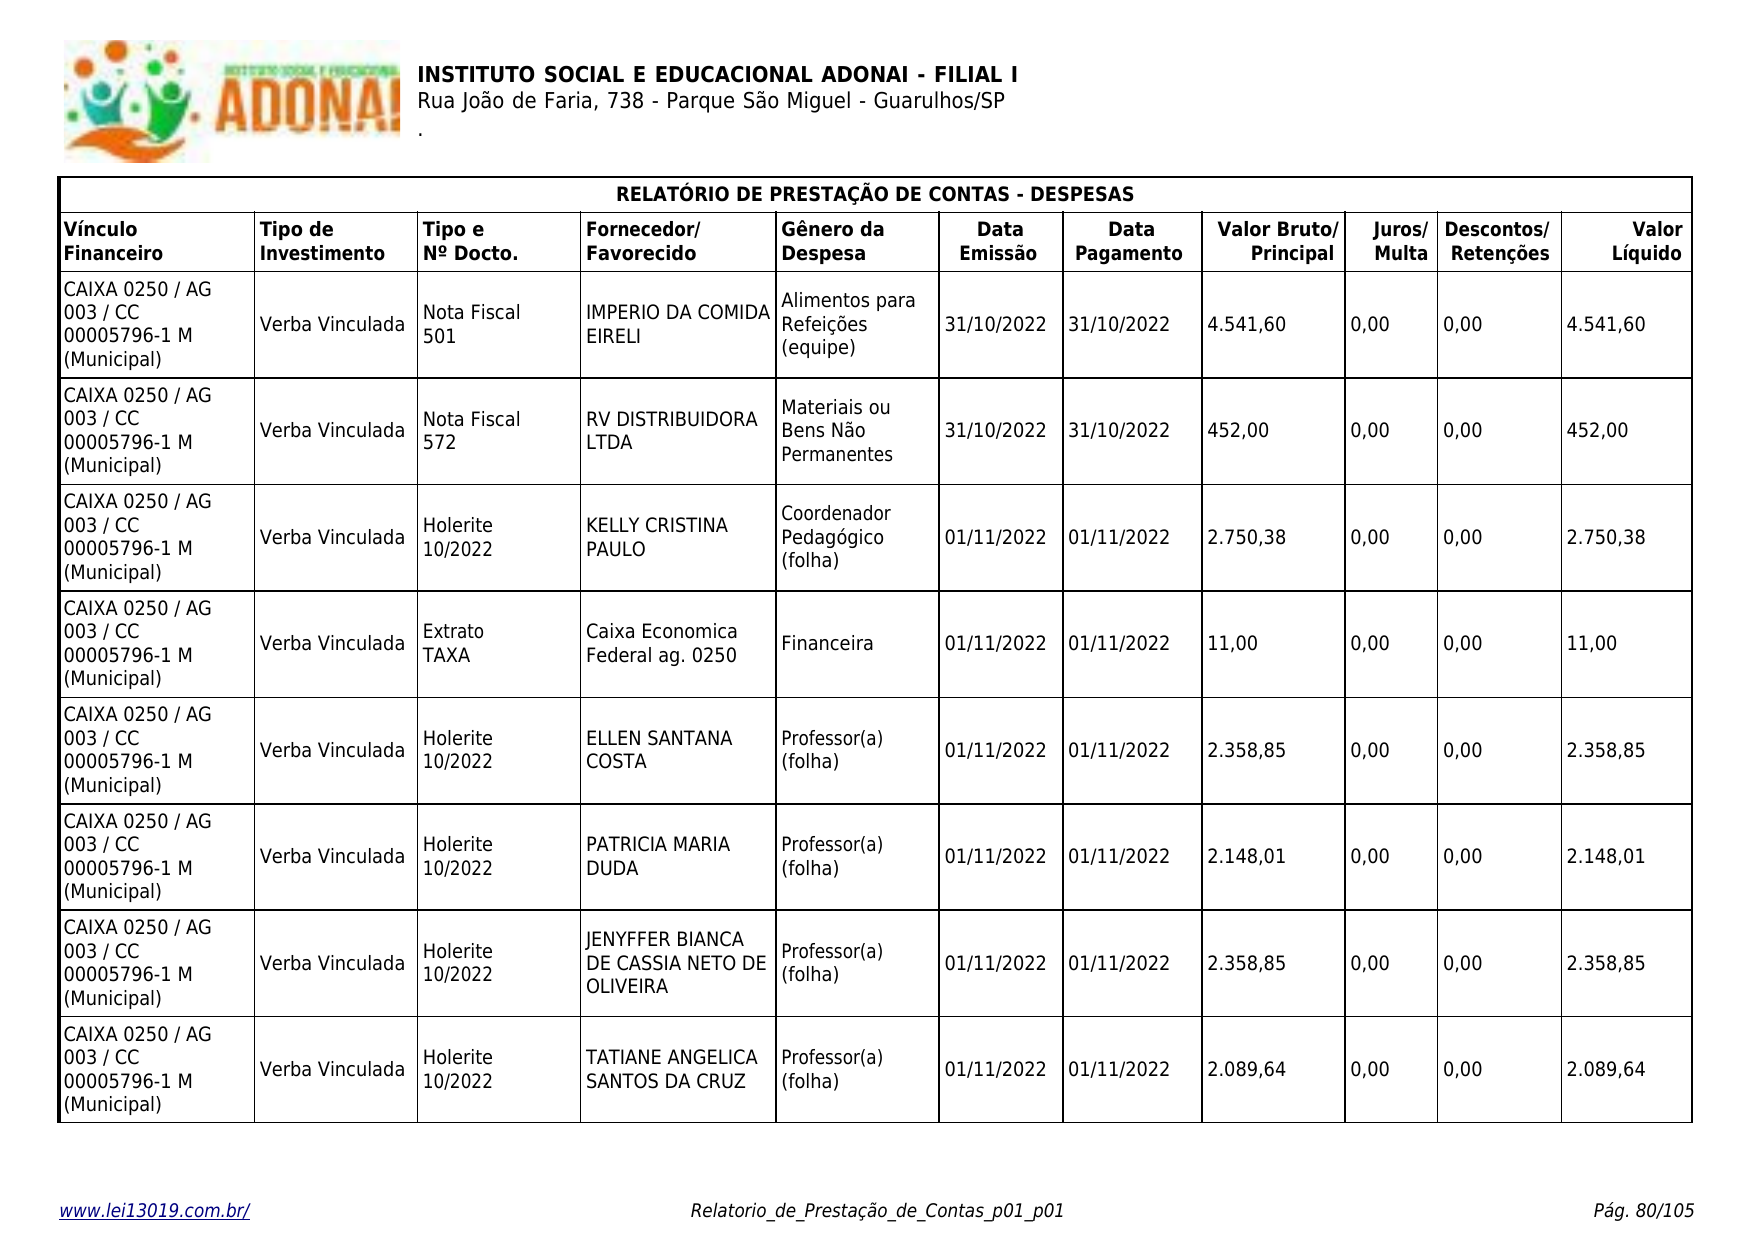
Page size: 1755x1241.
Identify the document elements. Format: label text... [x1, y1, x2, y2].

table_cell 01/11/2022 [1064, 805, 1201, 909]
table_cell Tipo de Investimento [255, 213, 417, 271]
table_cell Fornecedor/ Favorecido [581, 213, 775, 271]
table_cell CAIXA 0250 / AG 003 / CC 00005796-1 M (Municipal) [61, 698, 254, 803]
table_cell 01/11/2022 [940, 1017, 1062, 1122]
table_cell Financeira [777, 592, 938, 696]
table_cell 4.541,60 [1203, 272, 1344, 377]
table_cell 01/11/2022 [1064, 485, 1201, 590]
table_cell Data Emissão [940, 213, 1062, 271]
table_cell 01/11/2022 [940, 592, 1062, 696]
table_header RELATÓRIO DE PRESTAÇÃO DE CONTAS - DESPESAS [61, 178, 1691, 211]
table_cell 452,00 [1203, 379, 1344, 483]
table_cell Professor(a) (folha) [777, 805, 938, 909]
table_cell 31/10/2022 [1064, 379, 1201, 483]
table_cell Valor Líquido [1562, 213, 1691, 271]
table_cell Coordenador Pedagógico (folha) [777, 485, 938, 590]
table_cell Professor(a) (folha) [777, 911, 938, 1016]
table_cell 0,00 [1346, 485, 1437, 590]
table_cell KELLY CRISTINA PAULO [581, 485, 775, 590]
table_cell 0,00 [1438, 805, 1561, 909]
table_cell 0,00 [1438, 698, 1561, 803]
table_cell TATIANE ANGELICA SANTOS DA CRUZ [581, 1017, 775, 1122]
table_cell JENYFFER BIANCA DE CASSIA NETO DE OLIVEIRA [581, 911, 775, 1016]
table_cell CAIXA 0250 / AG 003 / CC 00005796-1 M (Municipal) [61, 272, 254, 377]
table_cell 2.750,38 [1562, 485, 1691, 590]
table_cell Verba Vinculada [255, 1017, 417, 1122]
table_cell PATRICIA MARIA DUDA [581, 805, 775, 909]
table_cell 4.541,60 [1562, 272, 1691, 377]
table_cell Alimentos para Refeições (equipe) [777, 272, 938, 377]
table_cell CAIXA 0250 / AG 003 / CC 00005796-1 M (Municipal) [61, 379, 254, 483]
table_cell 2.148,01 [1203, 805, 1344, 909]
table_cell 2.148,01 [1562, 805, 1691, 909]
table_cell 01/11/2022 [1064, 911, 1201, 1016]
table_cell Data Pagamento [1064, 213, 1201, 271]
table_cell Tipo e Nº Docto. [418, 213, 580, 271]
table_cell 0,00 [1438, 485, 1561, 590]
table_cell Verba Vinculada [255, 805, 417, 909]
table_cell Verba Vinculada [255, 911, 417, 1016]
table_cell Holerite 10/2022 [418, 698, 580, 803]
table_cell 0,00 [1346, 272, 1437, 377]
table_cell Verba Vinculada [255, 379, 417, 483]
table_cell Materiais ou Bens Não Permanentes [777, 379, 938, 483]
table_cell 0,00 [1346, 911, 1437, 1016]
table_cell RV DISTRIBUIDORA LTDA [581, 379, 775, 483]
table_cell 31/10/2022 [940, 379, 1062, 483]
table_cell 2.358,85 [1562, 911, 1691, 1016]
table_cell Professor(a) (folha) [777, 1017, 938, 1122]
table_cell Gênero da Despesa [777, 213, 938, 271]
table_cell IMPERIO DA COMIDA EIRELI [581, 272, 775, 377]
table_cell 0,00 [1346, 805, 1437, 909]
table_cell CAIXA 0250 / AG 003 / CC 00005796-1 M (Municipal) [61, 592, 254, 696]
table_cell 31/10/2022 [940, 272, 1062, 377]
table_cell 01/11/2022 [940, 805, 1062, 909]
table_cell 2.089,64 [1203, 1017, 1344, 1122]
table_cell Valor Bruto/ Principal [1203, 213, 1344, 271]
table_cell 0,00 [1438, 272, 1561, 377]
table_cell 2.089,64 [1562, 1017, 1691, 1122]
table_cell 31/10/2022 [1064, 272, 1201, 377]
table_cell 01/11/2022 [940, 485, 1062, 590]
table_cell Extrato TAXA [418, 592, 580, 696]
table_cell ELLEN SANTANA COSTA [581, 698, 775, 803]
table_cell Holerite 10/2022 [418, 1017, 580, 1122]
table_cell 2.358,85 [1203, 911, 1344, 1016]
table_cell Holerite 10/2022 [418, 805, 580, 909]
table_cell 0,00 [1438, 911, 1561, 1016]
table_cell 0,00 [1346, 592, 1437, 696]
table_cell 0,00 [1438, 592, 1561, 696]
table_cell Juros/ Multa [1346, 213, 1437, 271]
table_cell CAIXA 0250 / AG 003 / CC 00005796-1 M (Municipal) [61, 911, 254, 1016]
table_cell Caixa Economica Federal ag. 0250 [581, 592, 775, 696]
table_cell Holerite 10/2022 [418, 485, 580, 590]
table_cell 0,00 [1438, 379, 1561, 483]
table_cell Holerite 10/2022 [418, 911, 580, 1016]
table_cell 2.358,85 [1203, 698, 1344, 803]
table_cell Nota Fiscal 572 [418, 379, 580, 483]
table_cell 2.750,38 [1203, 485, 1344, 590]
table_cell Verba Vinculada [255, 592, 417, 696]
table_cell CAIXA 0250 / AG 003 / CC 00005796-1 M (Municipal) [61, 1017, 254, 1122]
table_cell 01/11/2022 [1064, 592, 1201, 696]
table_cell 0,00 [1346, 1017, 1437, 1122]
table_cell Verba Vinculada [255, 272, 417, 377]
table_cell 0,00 [1346, 698, 1437, 803]
table_cell 01/11/2022 [940, 911, 1062, 1016]
table_cell CAIXA 0250 / AG 003 / CC 00005796-1 M (Municipal) [61, 805, 254, 909]
table_cell Nota Fiscal 501 [418, 272, 580, 377]
table_cell Descontos/ Retenções [1438, 213, 1561, 271]
table_cell 452,00 [1562, 379, 1691, 483]
table_cell Verba Vinculada [255, 698, 417, 803]
table_cell Verba Vinculada [255, 485, 417, 590]
table_cell 01/11/2022 [940, 698, 1062, 803]
table_cell 0,00 [1346, 379, 1437, 483]
table_cell CAIXA 0250 / AG 003 / CC 00005796-1 M (Municipal) [61, 485, 254, 590]
table_cell 11,00 [1203, 592, 1344, 696]
table_cell 01/11/2022 [1064, 698, 1201, 803]
table_cell 0,00 [1438, 1017, 1561, 1122]
table_cell Vínculo Financeiro [61, 213, 254, 271]
table_cell 01/11/2022 [1064, 1017, 1201, 1122]
table_cell 11,00 [1562, 592, 1691, 696]
table_cell 2.358,85 [1562, 698, 1691, 803]
table_cell Professor(a) (folha) [777, 698, 938, 803]
